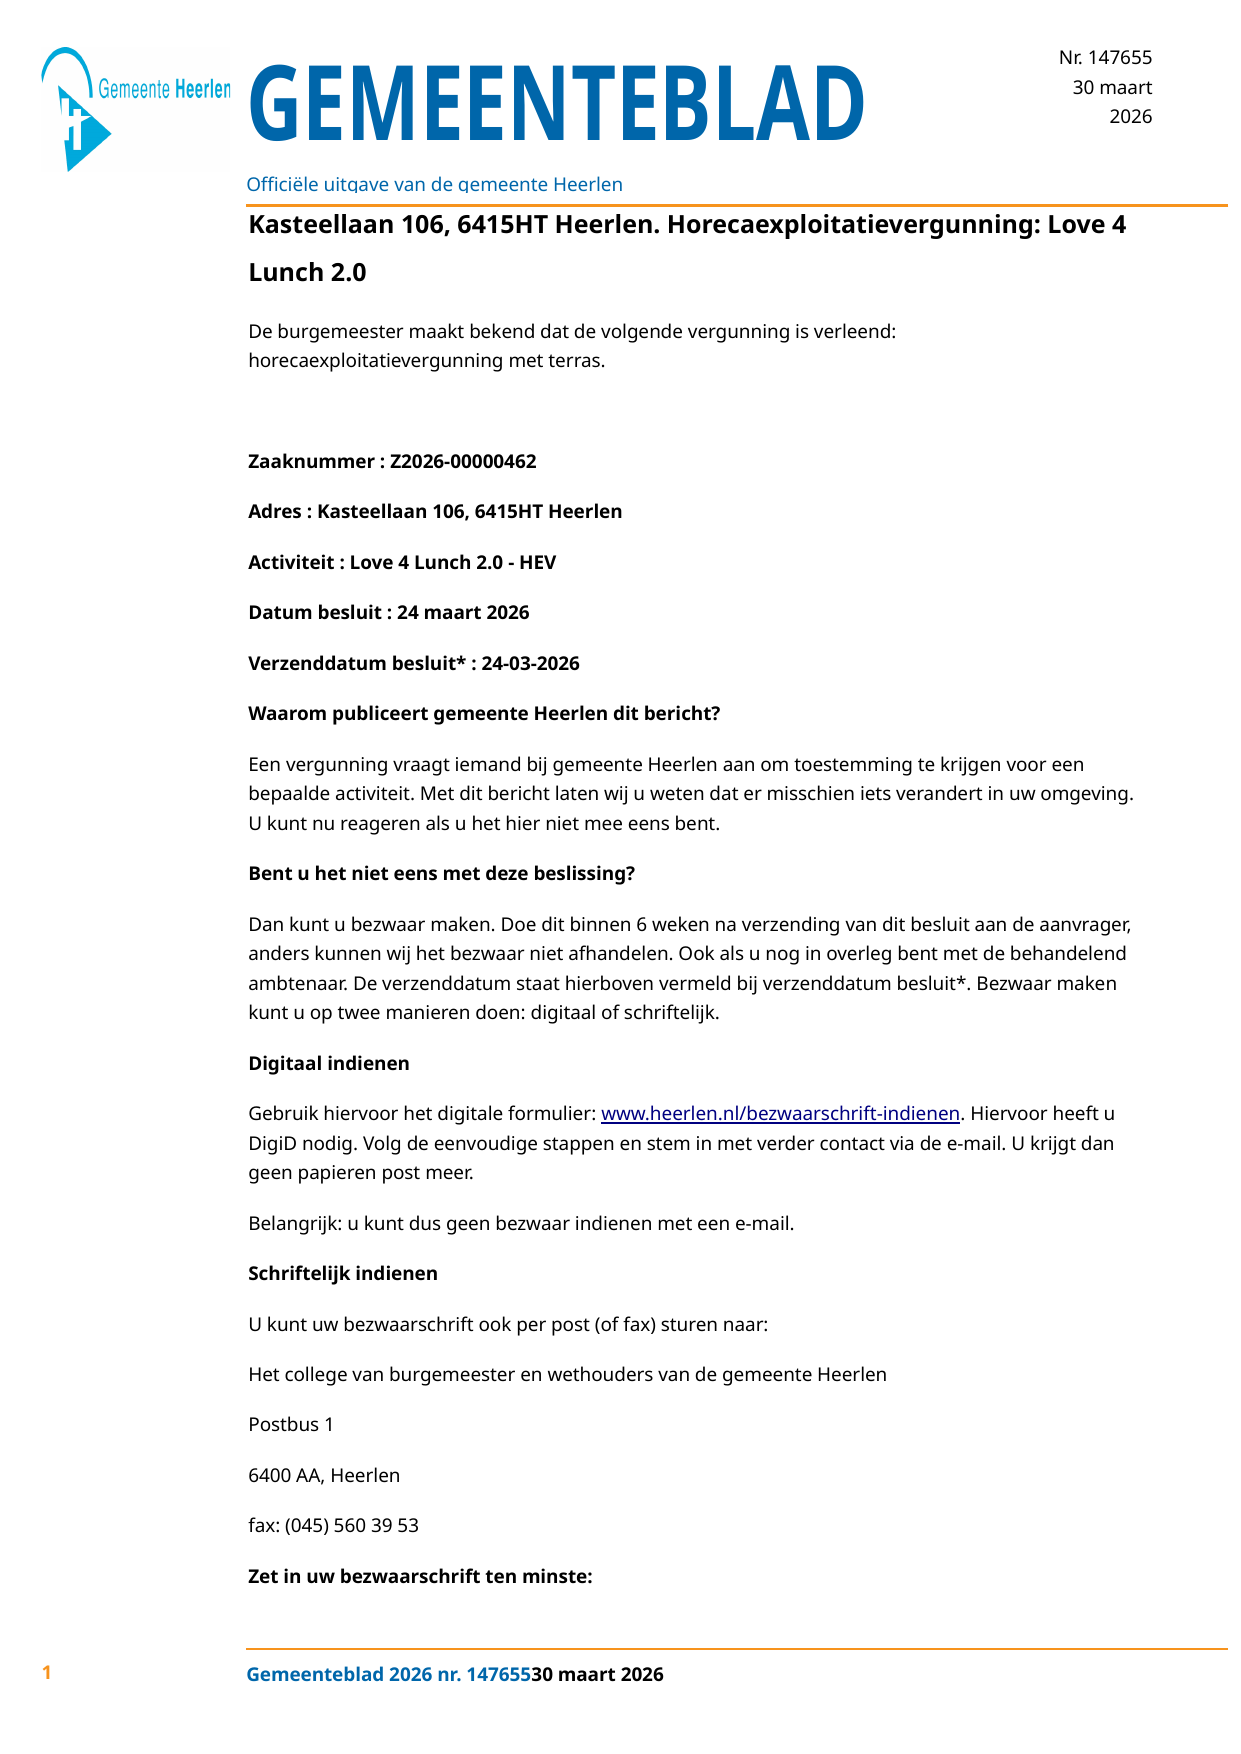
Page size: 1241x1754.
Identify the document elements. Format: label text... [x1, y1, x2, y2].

text 6400 AA, Heerlen [248, 1462, 1152, 1488]
text Datum besluit : 24 maart 2026 [248, 599, 1152, 625]
text Postbus 1 [248, 1412, 1152, 1437]
text Zaaknummer : Z2026-00000462 [248, 448, 1152, 474]
text Activiteit : Love 4 Lunch 2.0 - HEV [248, 549, 1152, 575]
text Belangrijk: u kunt dus geen bezwaar indienen met een e-mail. [248, 1210, 1152, 1236]
text De burgemeester maakt bekend dat de volgende vergunning is verleend: horecaexploitatievergunning met terras. [248, 318, 1152, 373]
text Waarom publiceert gemeente Heerlen dit bericht? [248, 700, 1152, 726]
text Dan kunt u bezwaar maken. Doe dit binnen 6 weken na verzending van dit besluit aan de aanvrager, anders kunnen wij het bezwaar niet afhandelen. Ook als u nog in overleg bent met de behandelend ambtenaar. De verzenddatum staat hierboven vermeld bij verzenddatum besluit*. Bezwaar maken kunt u op twee manieren doen: digitaal of schriftelijk. [248, 911, 1152, 1025]
text U kunt uw bezwaarschrift ook per post (of fax) sturen naar: [248, 1311, 1152, 1337]
text Zet in uw bezwaarschrift ten minste: [248, 1563, 1152, 1589]
text Verzenddatum besluit* : 24-03-2026 [248, 650, 1152, 676]
text Schriftelijk indienen [248, 1260, 1152, 1286]
text Een vergunning vraagt iemand bij gemeente Heerlen aan om toestemming te krijgen voor een bepaalde activiteit. Met dit bericht laten wij u weten dat er misschien iets verandert in uw omgeving. U kunt nu reageren als u het hier niet mee eens bent. [248, 751, 1152, 836]
picture [41, 47, 231, 172]
text Bent u het niet eens met deze beslissing? [248, 860, 1152, 886]
text Het college van burgemeester en wethouders van de gemeente Heerlen [248, 1361, 1152, 1387]
text Gebruik hiervoor het digitale formulier: www.heerlen.nl/bezwaarschrift-indienen. Hiervoor heeft u DigiD nodig. Volg de eenvoudige stappen en stem in met verder contact via de e-mail. U krijgt dan geen papieren post meer. [248, 1100, 1152, 1185]
text Digitaal indienen [248, 1050, 1152, 1076]
text Kasteellaan 106, 6415HT Heerlen. Horecaexploitatievergunning: Love 4 Lunch 2.0 [248, 207, 1152, 288]
text fax: (045) 560 39 53 [248, 1512, 1152, 1538]
text Adres : Kasteellaan 106, 6415HT Heerlen [248, 499, 1152, 524]
picture [41, 47, 59, 70]
